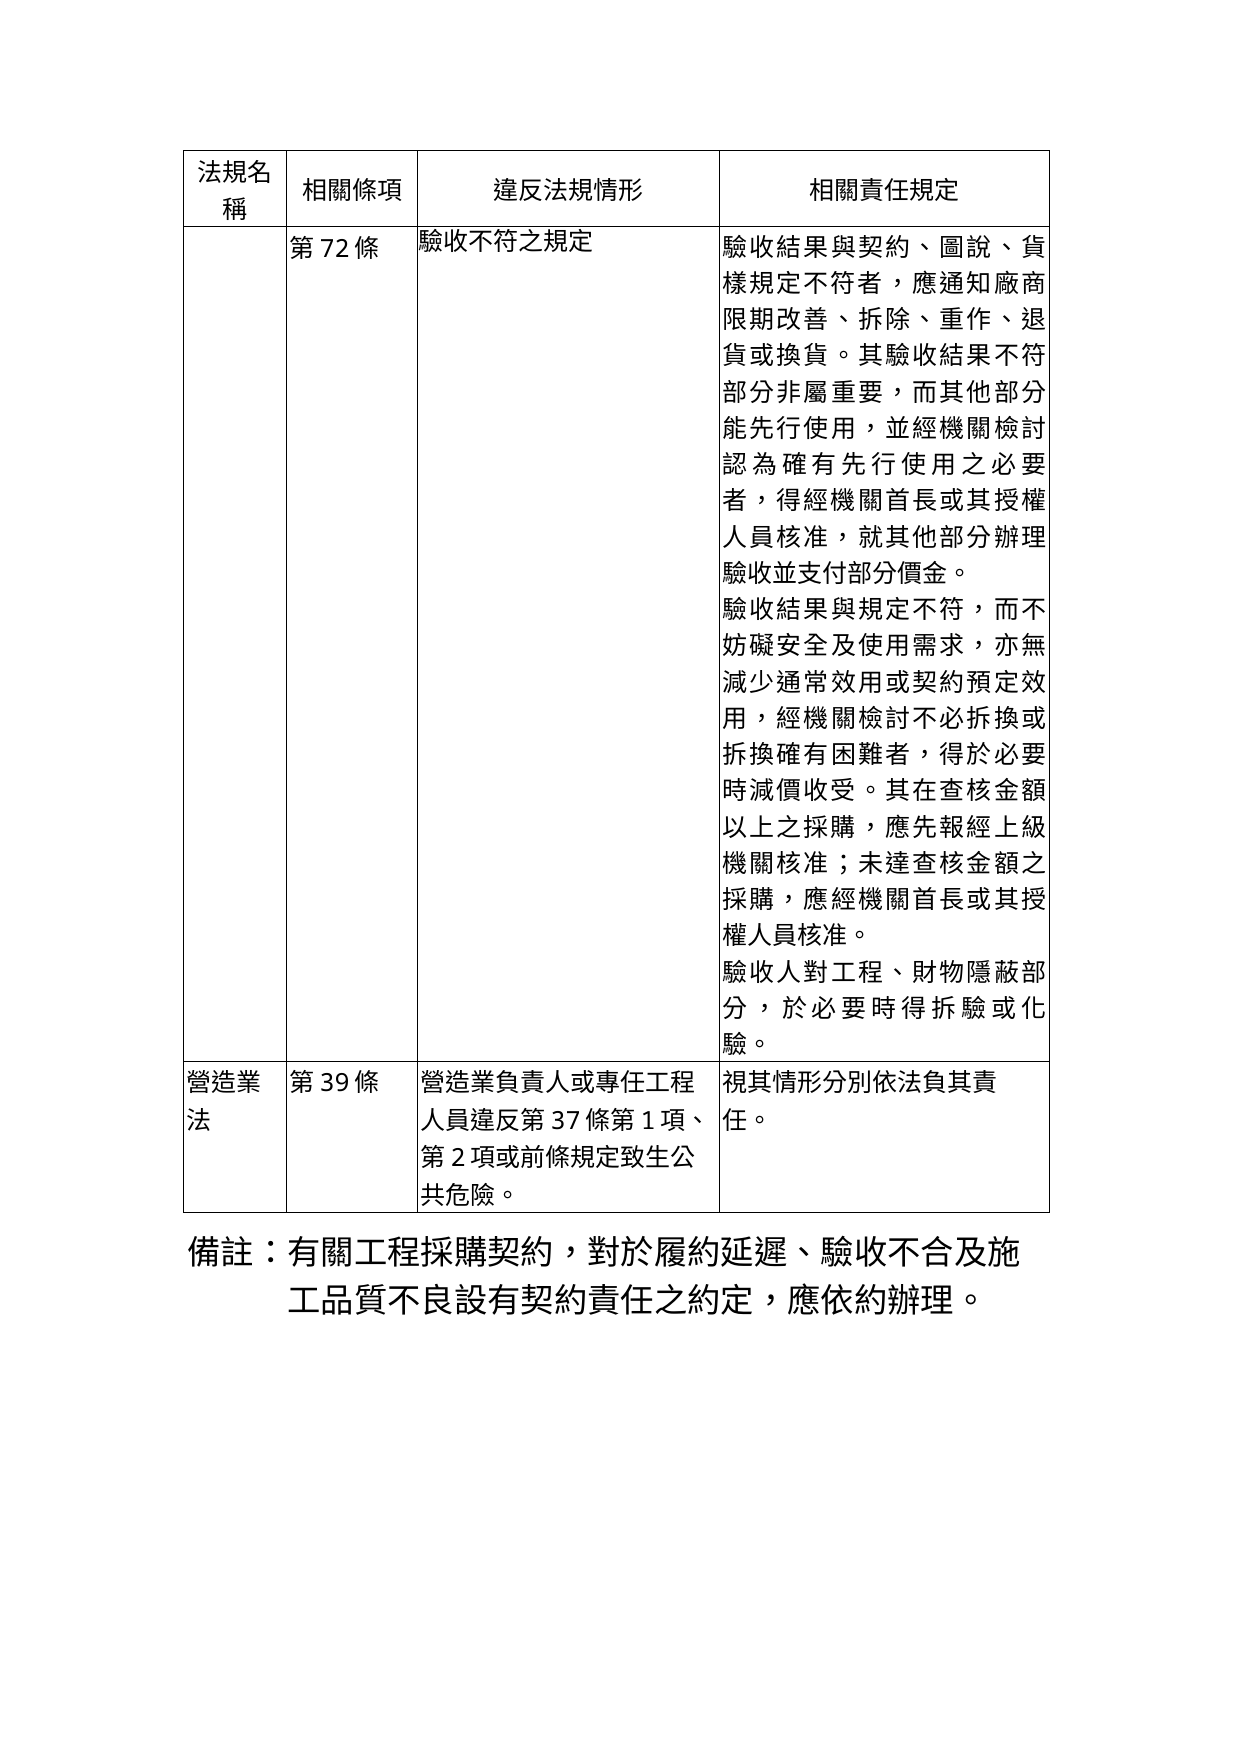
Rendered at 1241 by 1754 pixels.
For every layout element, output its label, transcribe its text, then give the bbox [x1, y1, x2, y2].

table_header 相關條項 [287, 151, 417, 226]
table_header 違反法規情形 [418, 151, 719, 226]
table_header 法規名稱 [184, 151, 286, 226]
table_cell 第72條 [287, 227, 417, 1061]
table_cell 營造業負責人或專任工程人員違反第37條第1項、第2項或前條規定致生公共危險。 [418, 1062, 719, 1212]
table_cell 驗收不符之規定 [418, 227, 719, 1061]
text 備註：有關工程採購契約，對於履約延遲、驗收不合及施工品質不良設有契約責任之約定，應依約辦理。 [187, 1225, 1053, 1322]
table_header 相關責任規定 [720, 151, 1049, 226]
table_cell [184, 227, 286, 1061]
table_cell 視其情形分別依法負其責任。 [720, 1062, 1049, 1212]
table_cell 第39條 [287, 1062, 417, 1212]
table_cell 驗收結果與契約、圖說、貨樣規定不符者，應通知廠商限期改善、拆除、重作、退貨或換貨。其驗收結果不符部分非屬重要，而其他部分能先行使用，並經機關檢討認為確有先行使用之必要者，得經機關首長或其授權人員核准，就其他部分辦理驗收並支付部分價金。 驗收結果與規定不符，而不妨礙安全及使用需求，亦無減少通常效用或契約預定效用，經機關檢討不必拆換或拆換確有困難者，得於必要時減價收受。其在查核金額以上之採購，應先報經上級機關核准；未達查核金額之採購，應經機關首長或其授權人員核准。 驗收人對工程、財物隱蔽部分，於必要時得拆驗或化驗。 [720, 227, 1049, 1061]
table_cell 營造業法 [184, 1062, 286, 1212]
